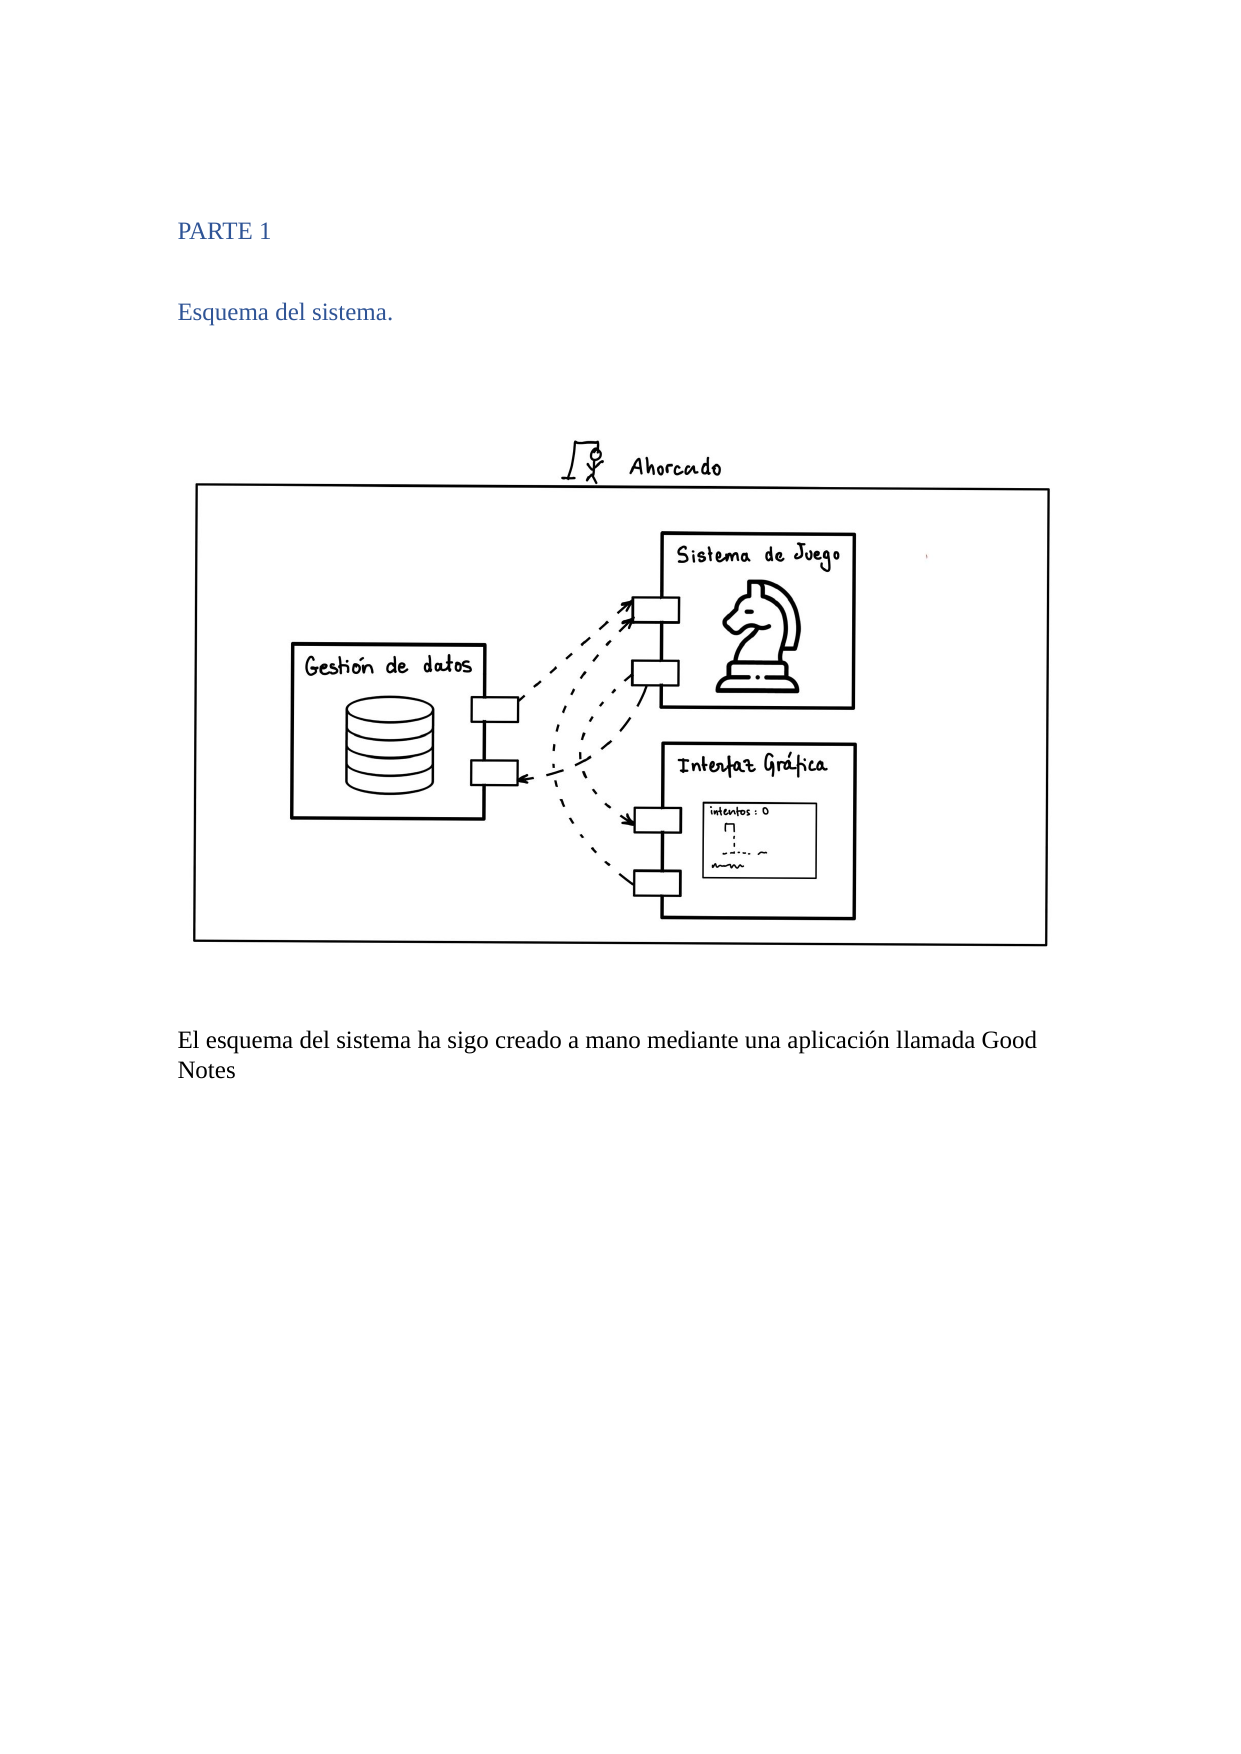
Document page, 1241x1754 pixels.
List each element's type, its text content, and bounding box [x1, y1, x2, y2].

subtitle PARTE 1 [177, 216, 1063, 244]
text El esquema del sistema ha sigo creado a mano mediante una aplicación llamada Good Notes [177, 1025, 1063, 1084]
subtitle Esquema del sistema. [177, 297, 1063, 326]
